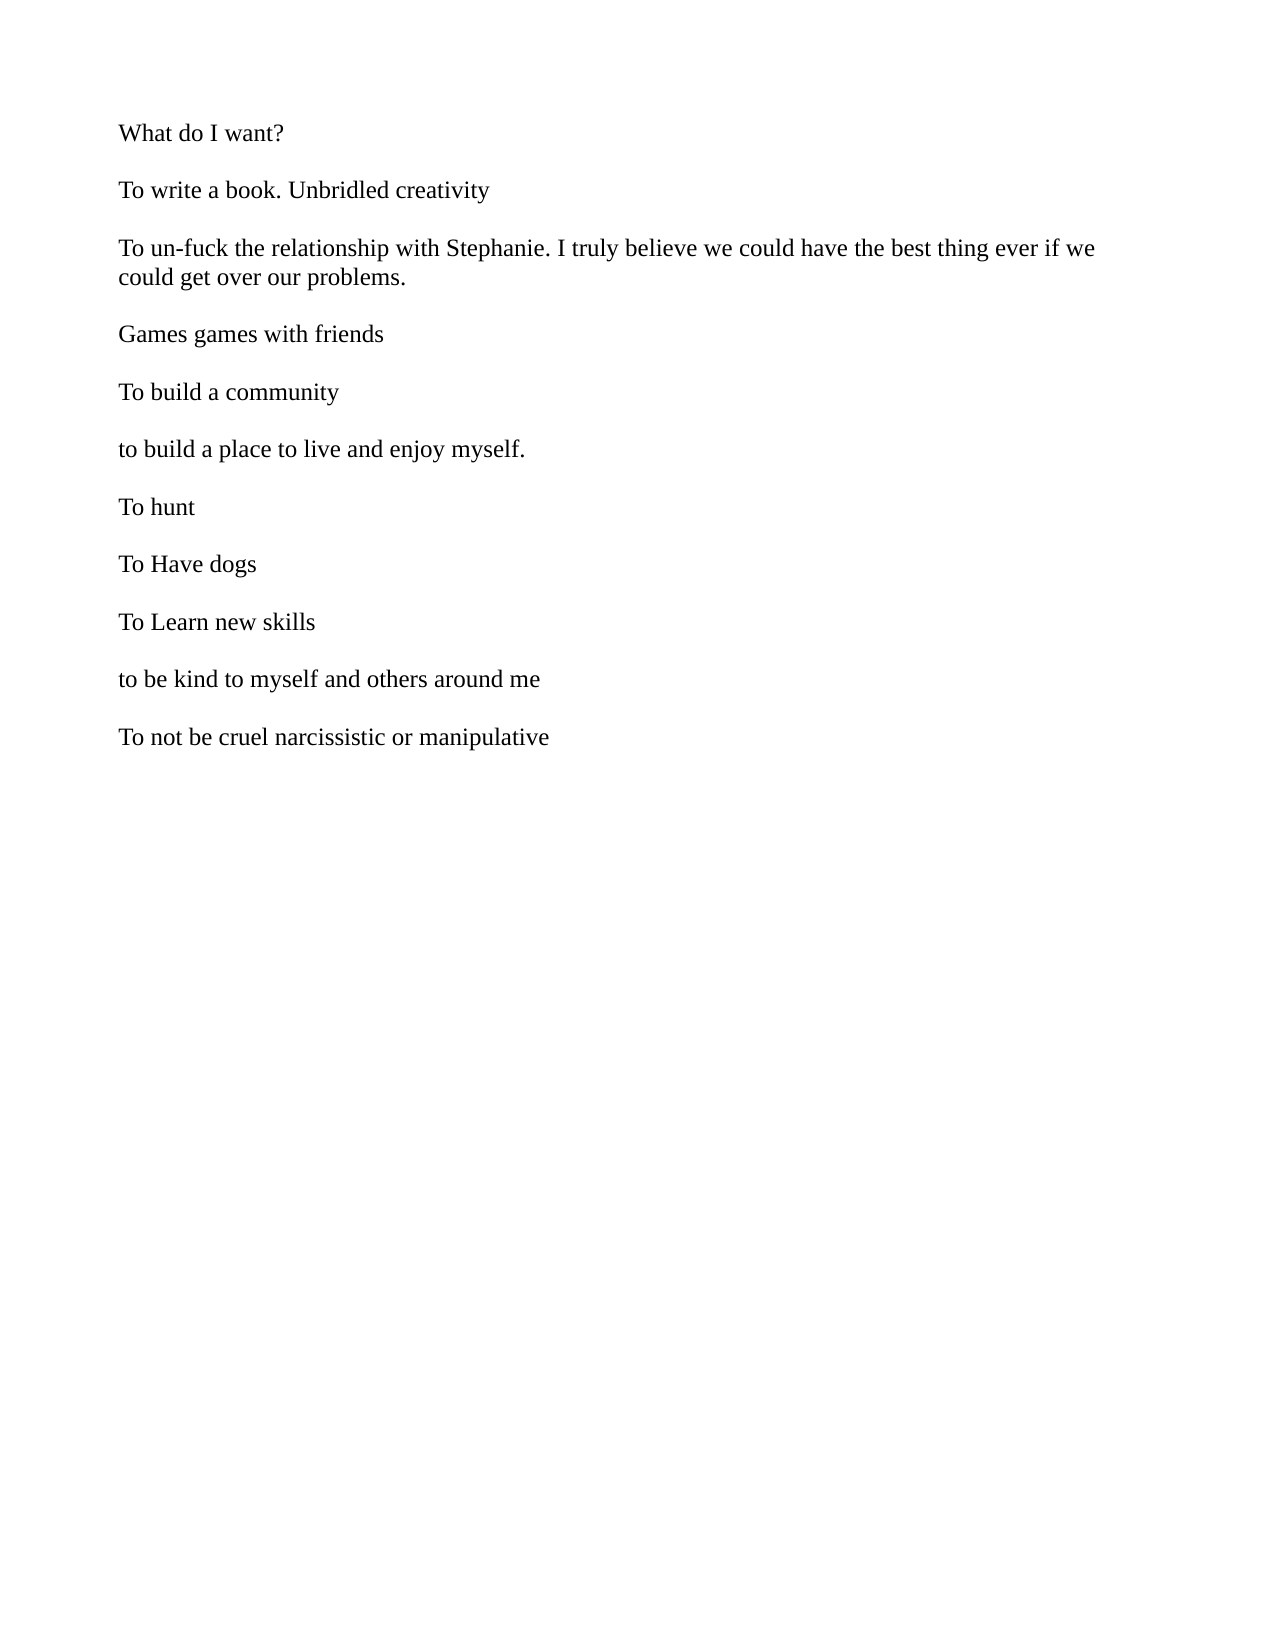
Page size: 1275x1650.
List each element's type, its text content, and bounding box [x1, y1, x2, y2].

text Games games with friends [118, 319, 1157, 348]
text To un-fuck the relationship with Stephanie. I truly believe we could have the best thing ever if we could get over our problems. [118, 233, 1157, 291]
text To hunt [118, 492, 1157, 521]
text To Have dogs [118, 549, 1157, 578]
text to build a place to live and enjoy myself. [118, 434, 1157, 463]
text To build a community [118, 377, 1157, 406]
text To not be cruel narcissistic or manipulative [118, 722, 1157, 751]
text What do I want? To write a book. Unbridled creativity [118, 118, 1157, 204]
text To Learn new skills [118, 607, 1157, 636]
text to be kind to myself and others around me [118, 664, 1157, 693]
